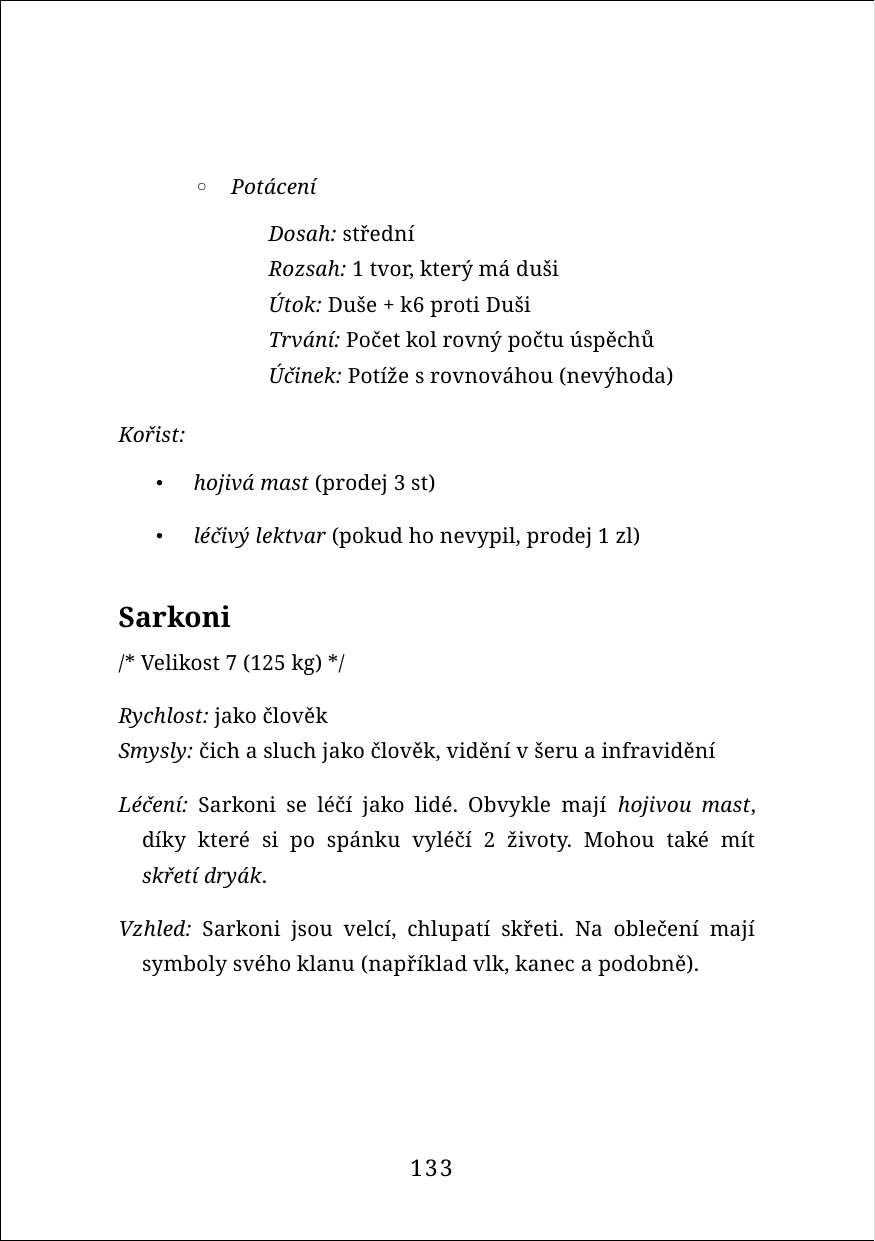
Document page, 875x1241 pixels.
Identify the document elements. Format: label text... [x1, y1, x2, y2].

text Smysly: čich a sluch jako člověk, vidění v šeru a infravidění [118, 737, 756, 765]
list Potácení [193, 172, 756, 200]
list Dosah: střední Rozsah: 1 tvor, který má duši Útok: Duše + k6 proti Duši Trvání: Počet kol rovný počtu úspěchů Účinek: Potíže s rovnováhou (nevýhoda) [231, 219, 756, 389]
list hojivá mast (prodej 3 st) [156, 468, 756, 496]
list léčivý lektvar (pokud ho nevypil, prodej 1 zl) [156, 521, 756, 549]
text Rychlost: jako člověk [118, 701, 756, 729]
text Kořist: [118, 420, 756, 449]
text Léčení: Sarkoni se léčí jako lidé. Obvykle mají hojivou mast, díky které si po spánku vyléčí 2 životy. Mohou také mít skřetí dryák. [118, 790, 756, 889]
text Vzhled: Sarkoni jsou velcí, chlupatí skřeti. Na oblečení mají symboly svého klanu (například vlk, kanec a podobně). [118, 914, 756, 978]
subtitle Sarkoni [118, 598, 756, 636]
text /* Velikost 7 (125 kg) */ [118, 648, 756, 676]
